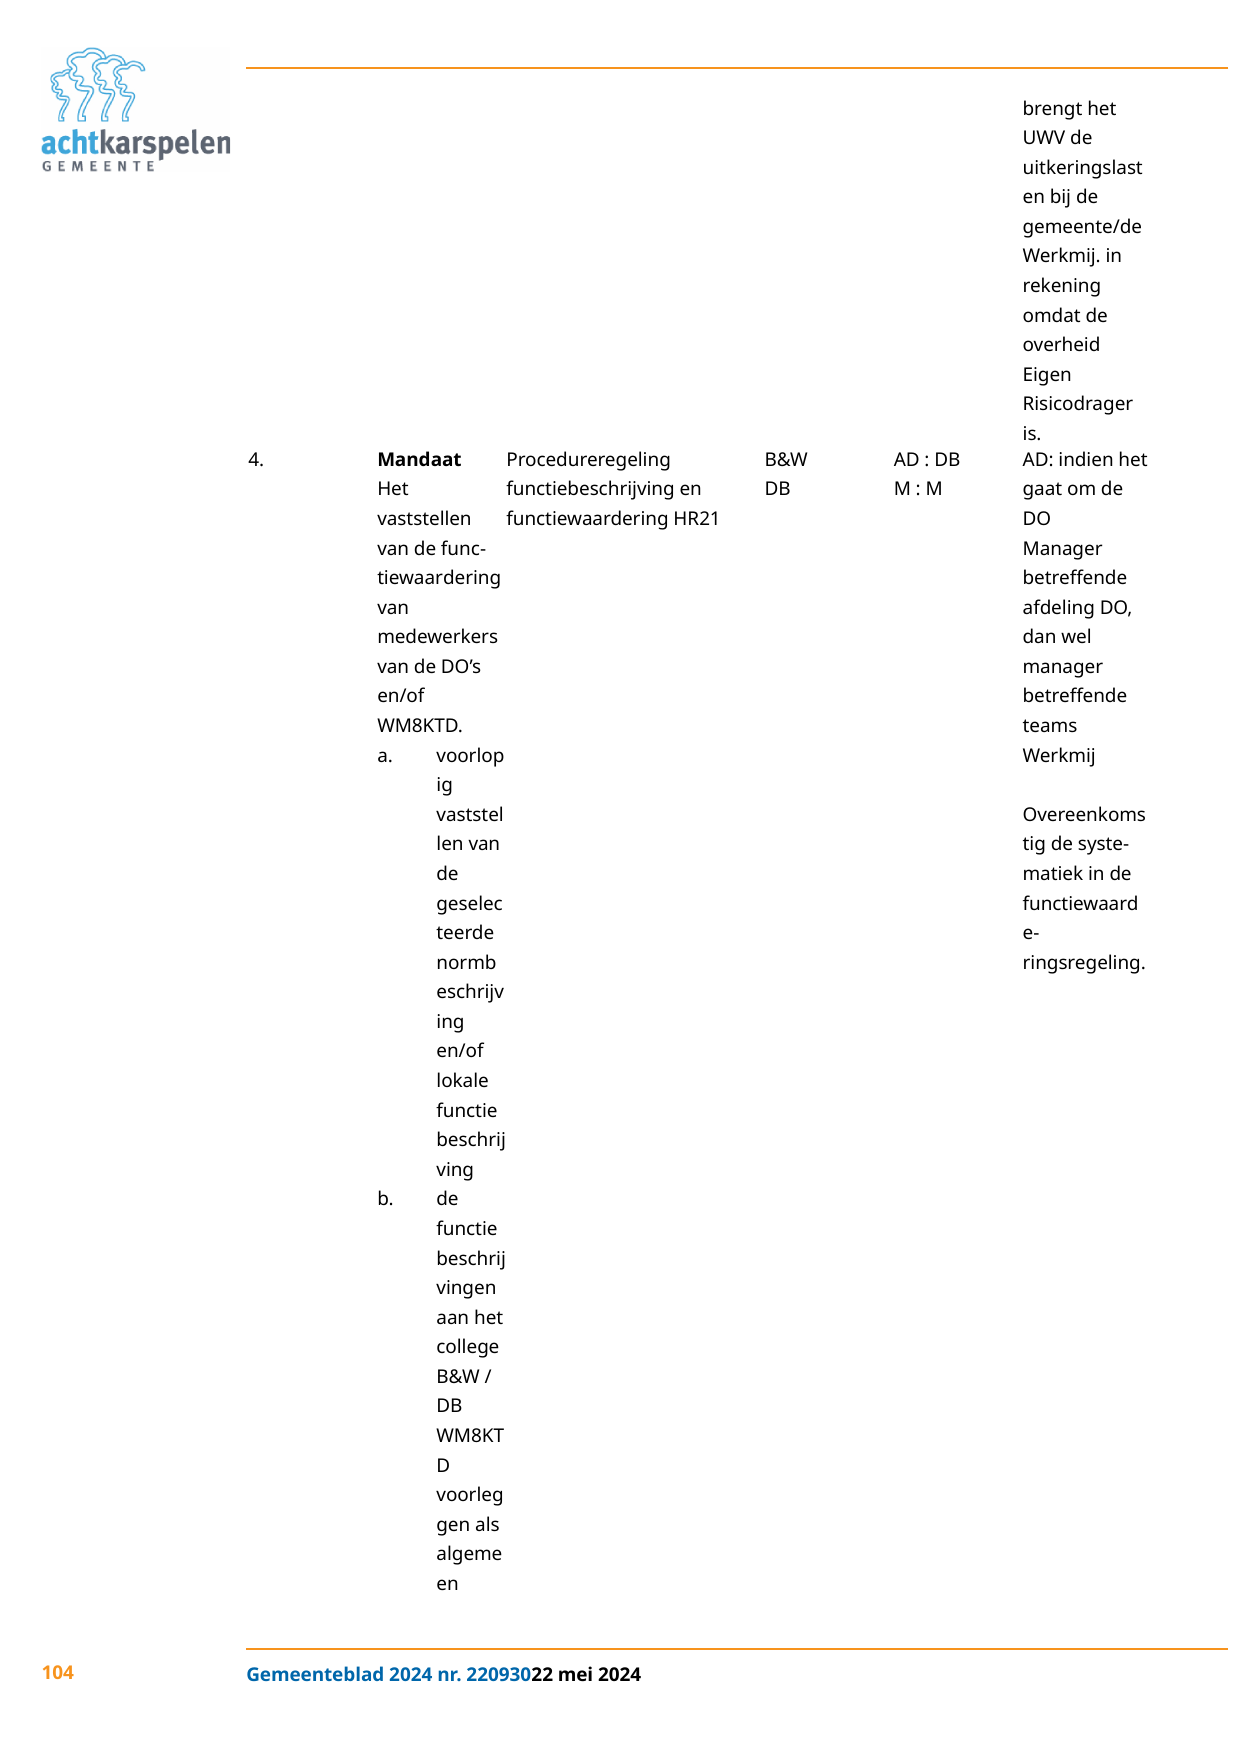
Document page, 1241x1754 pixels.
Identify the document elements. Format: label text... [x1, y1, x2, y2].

table_cell AD: indien het gaat om de DO Manager betreffende afdeling DO, dan wel manager betreffende teams Werkmij Overeenkomstig de syste­matiek in de functiewaarde­ringsregeling. [1023, 446, 1152, 1596]
table_cell brengt het UWV de uitkeringslasten bij de gemeente/de Werkmij. in rekening omdat de overheid Eigen Risicodrager is. [1023, 95, 1152, 446]
table_cell Mandaat Het vaststellen van de func­tiewaar­dering van medewerkers van de DO’s en/of WM8KTD. voorlopig vaststellen van de geselecteerde normbeschrijving en/of lokale functiebeschrijving de functiebeschrijvingen aan het college B&W / DB WM8KTD voorleggen als algemeen [377, 446, 506, 1596]
table_cell [894, 95, 1022, 446]
table_cell [506, 95, 764, 446]
table_cell [764, 95, 893, 446]
table_cell 4. [248, 446, 377, 1596]
table_cell AD : DB M : M [894, 446, 1022, 1596]
table_cell [377, 95, 506, 446]
picture [41, 47, 231, 172]
table_cell B&W DB [764, 446, 893, 1596]
table_cell Procedureregeling functiebeschrijving en functiewaardering HR21 [506, 446, 764, 1596]
table_cell [248, 95, 377, 446]
